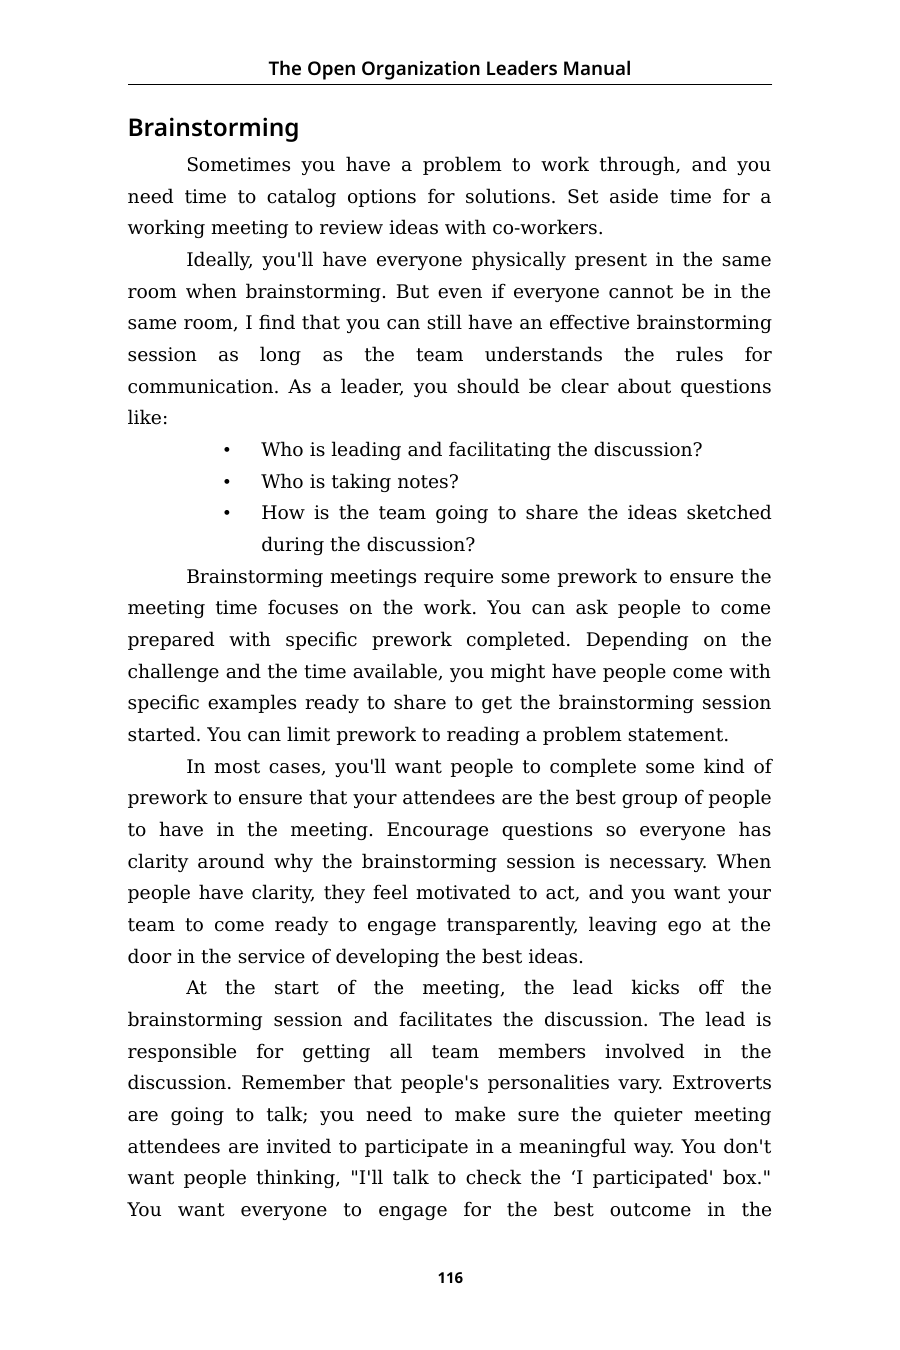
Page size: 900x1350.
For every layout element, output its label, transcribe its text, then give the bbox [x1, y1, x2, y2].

list Who is leading and facilitating the discussion? [223, 439, 772, 461]
text In most cases, you'll want people to complete some kind of prework to ensure that your attendees are the best group of people to have in the meeting. Encourage questions so everyone has clarity around why the brainstorming session is necessary. When people have clarity, they feel motivated to act, and you want your team to come ready to engage transparently, leaving ego at the door in the service of developing the best ideas. [127, 756, 772, 968]
text Sometimes you have a problem to work through, and you need time to catalog options for solutions. Set aside time for a working meeting to review ideas with co-workers. [127, 154, 772, 239]
text Brainstorming meetings require some prework to ensure the meeting time focuses on the work. You can ask people to come prepared with specific prework completed. Depending on the challenge and the time available, you might have people come with specific examples ready to share to get the brainstorming session started. You can limit prework to reading a problem statement. [127, 566, 772, 746]
text Ideally, you'll have everyone physically present in the same room when brainstorming. But even if everyone cannot be in the same room, I find that you can still have an effective brainstorming session as long as the team understands the rules for communication. As a leader, you should be clear about questions like: [127, 249, 772, 429]
text At the start of the meeting, the lead kicks off the brainstorming session and facilitates the discussion. The lead is responsible for getting all team members involved in the discussion. Remember that people's personalities vary. Extroverts are going to talk; you need to make sure the quieter meeting attendees are invited to participate in a meaningful way. You don't want people thinking, "I'll talk to check the ‘I participated' box." You want everyone to engage for the best outcome in the [127, 977, 772, 1221]
list How is the team going to share the ideas sketched during the discussion? [223, 502, 772, 556]
list Who is taking notes? [223, 471, 772, 493]
subtitle Brainstorming [127, 114, 772, 142]
